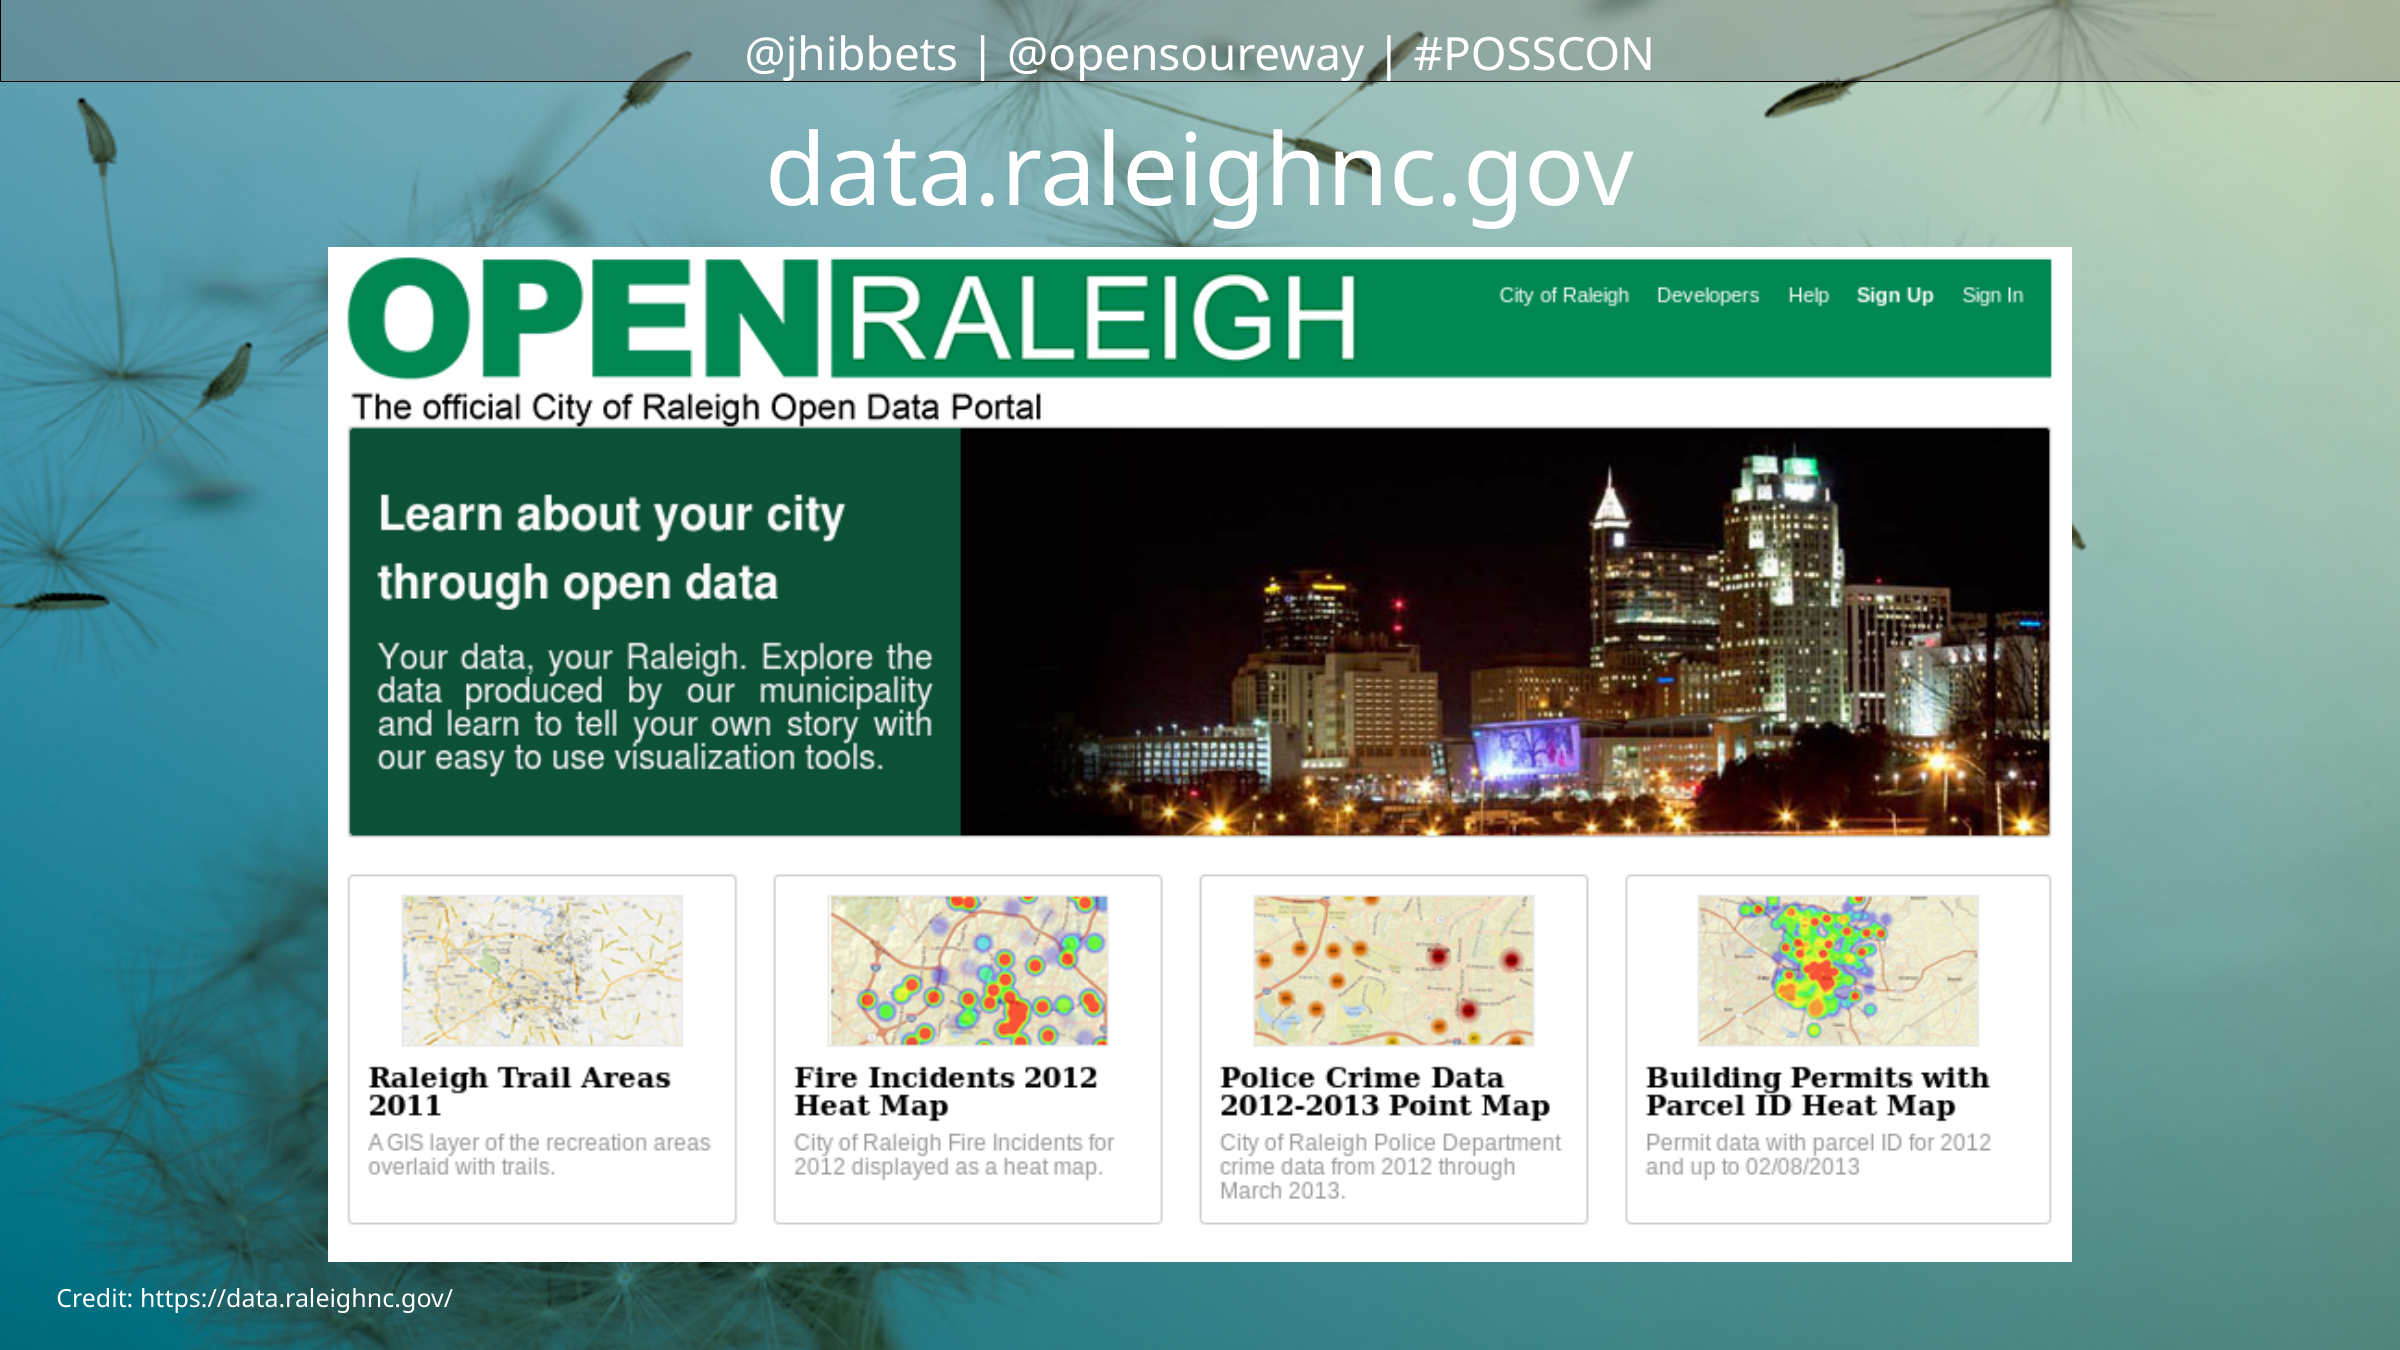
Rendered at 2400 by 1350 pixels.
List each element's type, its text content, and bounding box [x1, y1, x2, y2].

picture [0, 82, 2400, 1350]
title data.raleighnc.gov [120, 53, 2281, 280]
text_box Credit: https://data.raleighnc.gov/ [41, 1273, 668, 1321]
